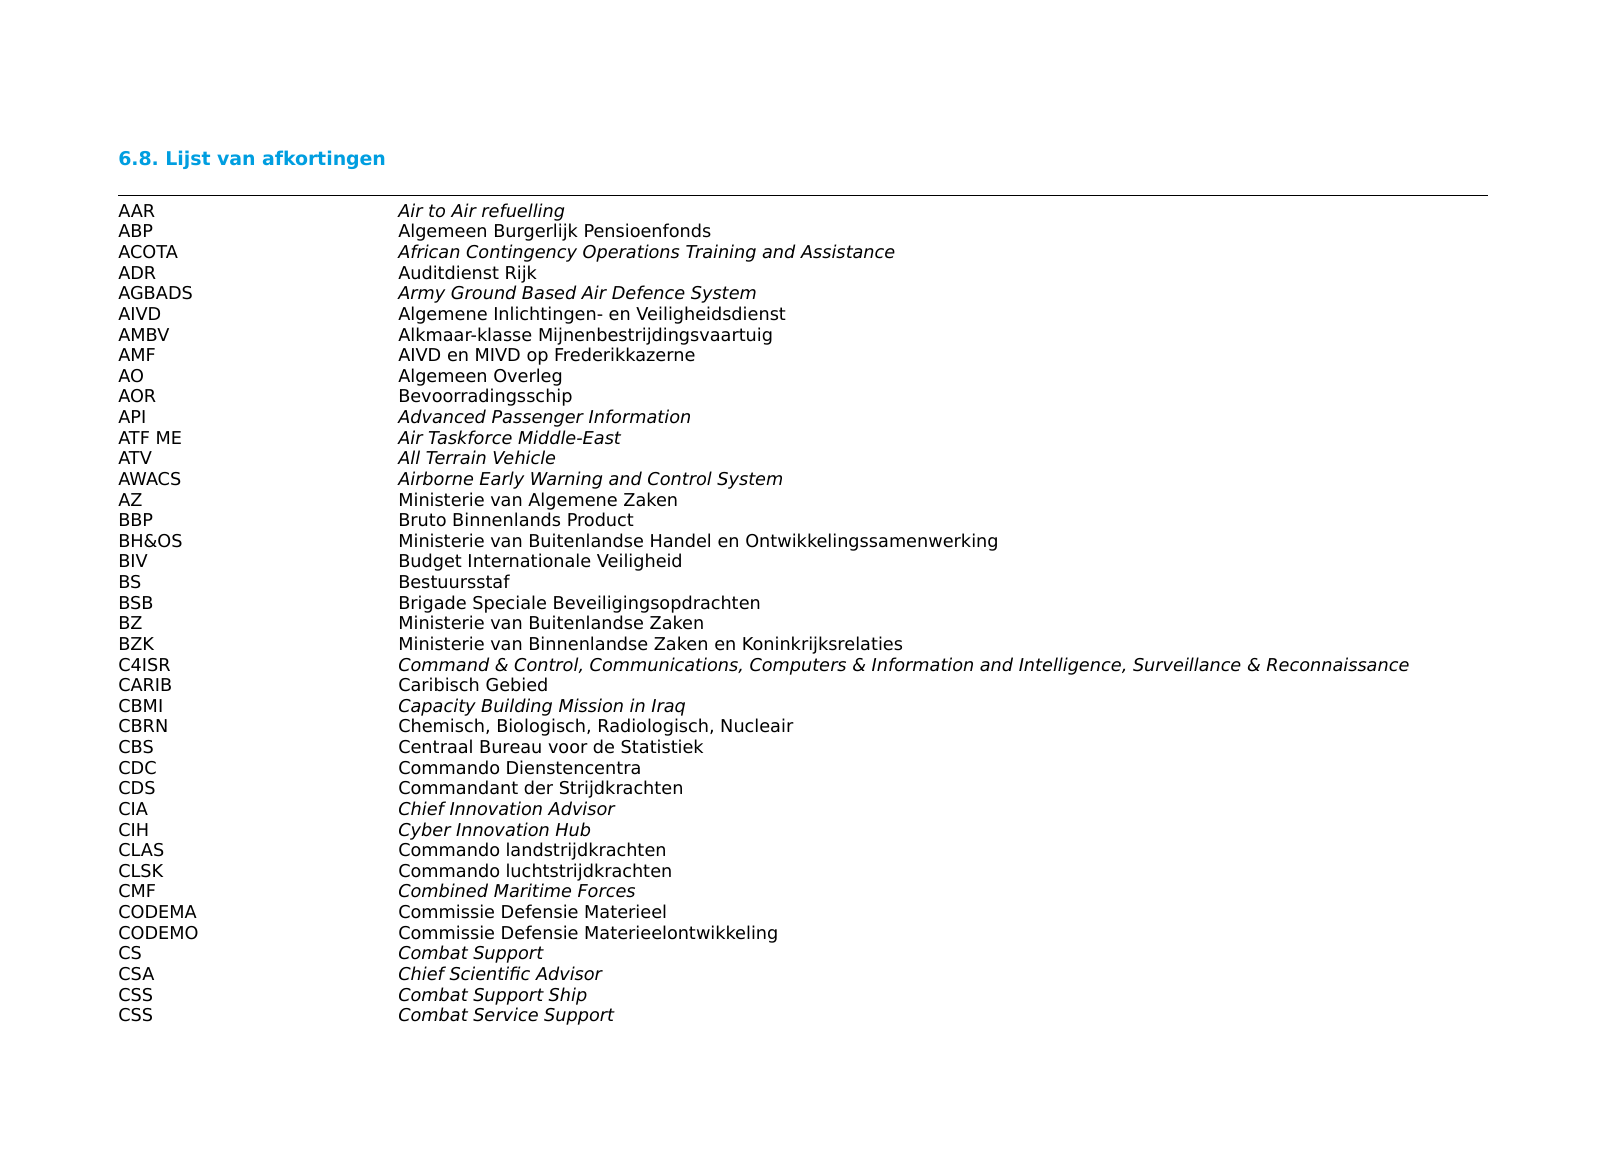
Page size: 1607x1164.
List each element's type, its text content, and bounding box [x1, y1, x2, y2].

table_cell CSS [118, 1005, 392, 1026]
table_cell Chemisch, Biologisch, Radiologisch, Nucleair [392, 716, 1488, 737]
table_cell BSB [118, 593, 392, 613]
table_cell BZ [118, 613, 392, 634]
table_cell BS [118, 572, 392, 593]
table_cell ADR [118, 263, 392, 283]
table_cell African Contingency Operations Training and Assistance [392, 242, 1488, 263]
table_cell Bruto Binnenlands Product [392, 510, 1488, 531]
table_cell Capacity Building Mission in Iraq [392, 696, 1488, 716]
table_cell Ministerie van Algemene Zaken [392, 490, 1488, 510]
table_cell Combat Service Support [392, 1005, 1488, 1026]
table_cell CS [118, 943, 392, 964]
table_cell AIVD en MIVD op Frederikkazerne [392, 345, 1488, 366]
table_cell Airborne Early Warning and Control System [392, 469, 1488, 489]
table_header Air to Air refuelling [392, 196, 1488, 221]
table_cell Caribisch Gebied [392, 675, 1488, 696]
table_cell AIVD [118, 304, 392, 324]
table_cell Algemene Inlichtingen- en Veiligheidsdienst [392, 304, 1488, 324]
table_cell CLAS [118, 840, 392, 861]
table_cell Centraal Bureau voor de Statistiek [392, 737, 1488, 758]
table_cell ACOTA [118, 242, 392, 263]
table_cell Ministerie van Binnenlandse Zaken en Koninkrijksrelaties [392, 634, 1488, 654]
table_cell Algemeen Burgerlijk Pensioenfonds [392, 221, 1488, 242]
table_cell CBMI [118, 696, 392, 716]
table_cell API [118, 407, 392, 428]
table_cell Army Ground Based Air Defence System [392, 283, 1488, 304]
table_cell Ministerie van Buitenlandse Zaken [392, 613, 1488, 634]
table_cell AWACS [118, 469, 392, 489]
table_cell Commando luchtstrijdkrachten [392, 861, 1488, 881]
table_cell Cyber Innovation Hub [392, 820, 1488, 840]
table_cell Auditdienst Rijk [392, 263, 1488, 283]
table_header AAR [118, 196, 392, 221]
table_cell Commissie Defensie Materieel [392, 902, 1488, 923]
table_cell Budget Internationale Veiligheid [392, 551, 1488, 572]
table_cell CBRN [118, 716, 392, 737]
table_cell Chief Innovation Advisor [392, 799, 1488, 819]
table_cell BBP [118, 510, 392, 531]
table_cell Combat Support Ship [392, 985, 1488, 1005]
table_cell C4ISR [118, 655, 392, 675]
table_cell Brigade Speciale Beveiligingsopdrachten [392, 593, 1488, 613]
table_cell Air Taskforce Middle-East [392, 428, 1488, 448]
table_cell CMF [118, 881, 392, 902]
table_cell ABP [118, 221, 392, 242]
table_cell BZK [118, 634, 392, 654]
table_cell BH&OS [118, 531, 392, 551]
table_cell Combined Maritime Forces [392, 881, 1488, 902]
table_cell Commandant der Strijdkrachten [392, 778, 1488, 799]
table_cell CARIB [118, 675, 392, 696]
table_cell CIA [118, 799, 392, 819]
table_cell ATV [118, 448, 392, 469]
table_cell CODEMA [118, 902, 392, 923]
table_cell CSS [118, 985, 392, 1005]
table_cell CSA [118, 964, 392, 984]
table_cell Advanced Passenger Information [392, 407, 1488, 428]
table_cell CBS [118, 737, 392, 758]
table_cell Commando Dienstencentra [392, 758, 1488, 778]
table_cell BIV [118, 551, 392, 572]
table_cell Ministerie van Buitenlandse Handel en Ontwikkelingssamenwerking [392, 531, 1488, 551]
table_cell Commissie Defensie Materieelontwikkeling [392, 923, 1488, 943]
table_cell AO [118, 366, 392, 386]
table_cell CDC [118, 758, 392, 778]
table_cell AMBV [118, 325, 392, 345]
subtitle 6.8. Lijst van afkortingen [118, 148, 1488, 170]
table_cell CDS [118, 778, 392, 799]
table_cell Alkmaar-klasse Mijnenbestrijdingsvaartuig [392, 325, 1488, 345]
table_cell ATF ME [118, 428, 392, 448]
table_cell AOR [118, 386, 392, 407]
table_cell CODEMO [118, 923, 392, 943]
table_cell AGBADS [118, 283, 392, 304]
table_cell CLSK [118, 861, 392, 881]
table_cell All Terrain Vehicle [392, 448, 1488, 469]
table_cell Command & Control, Communications, Computers & Information and Intelligence, Surveillance & Reconnaissance [392, 655, 1488, 675]
table_cell AZ [118, 490, 392, 510]
table_cell CIH [118, 820, 392, 840]
table_cell Combat Support [392, 943, 1488, 964]
table_cell Bestuursstaf [392, 572, 1488, 593]
table_cell Chief Scientific Advisor [392, 964, 1488, 984]
table_cell Algemeen Overleg [392, 366, 1488, 386]
table_cell Bevoorradingsschip [392, 386, 1488, 407]
table_cell AMF [118, 345, 392, 366]
table_cell Commando landstrijdkrachten [392, 840, 1488, 861]
